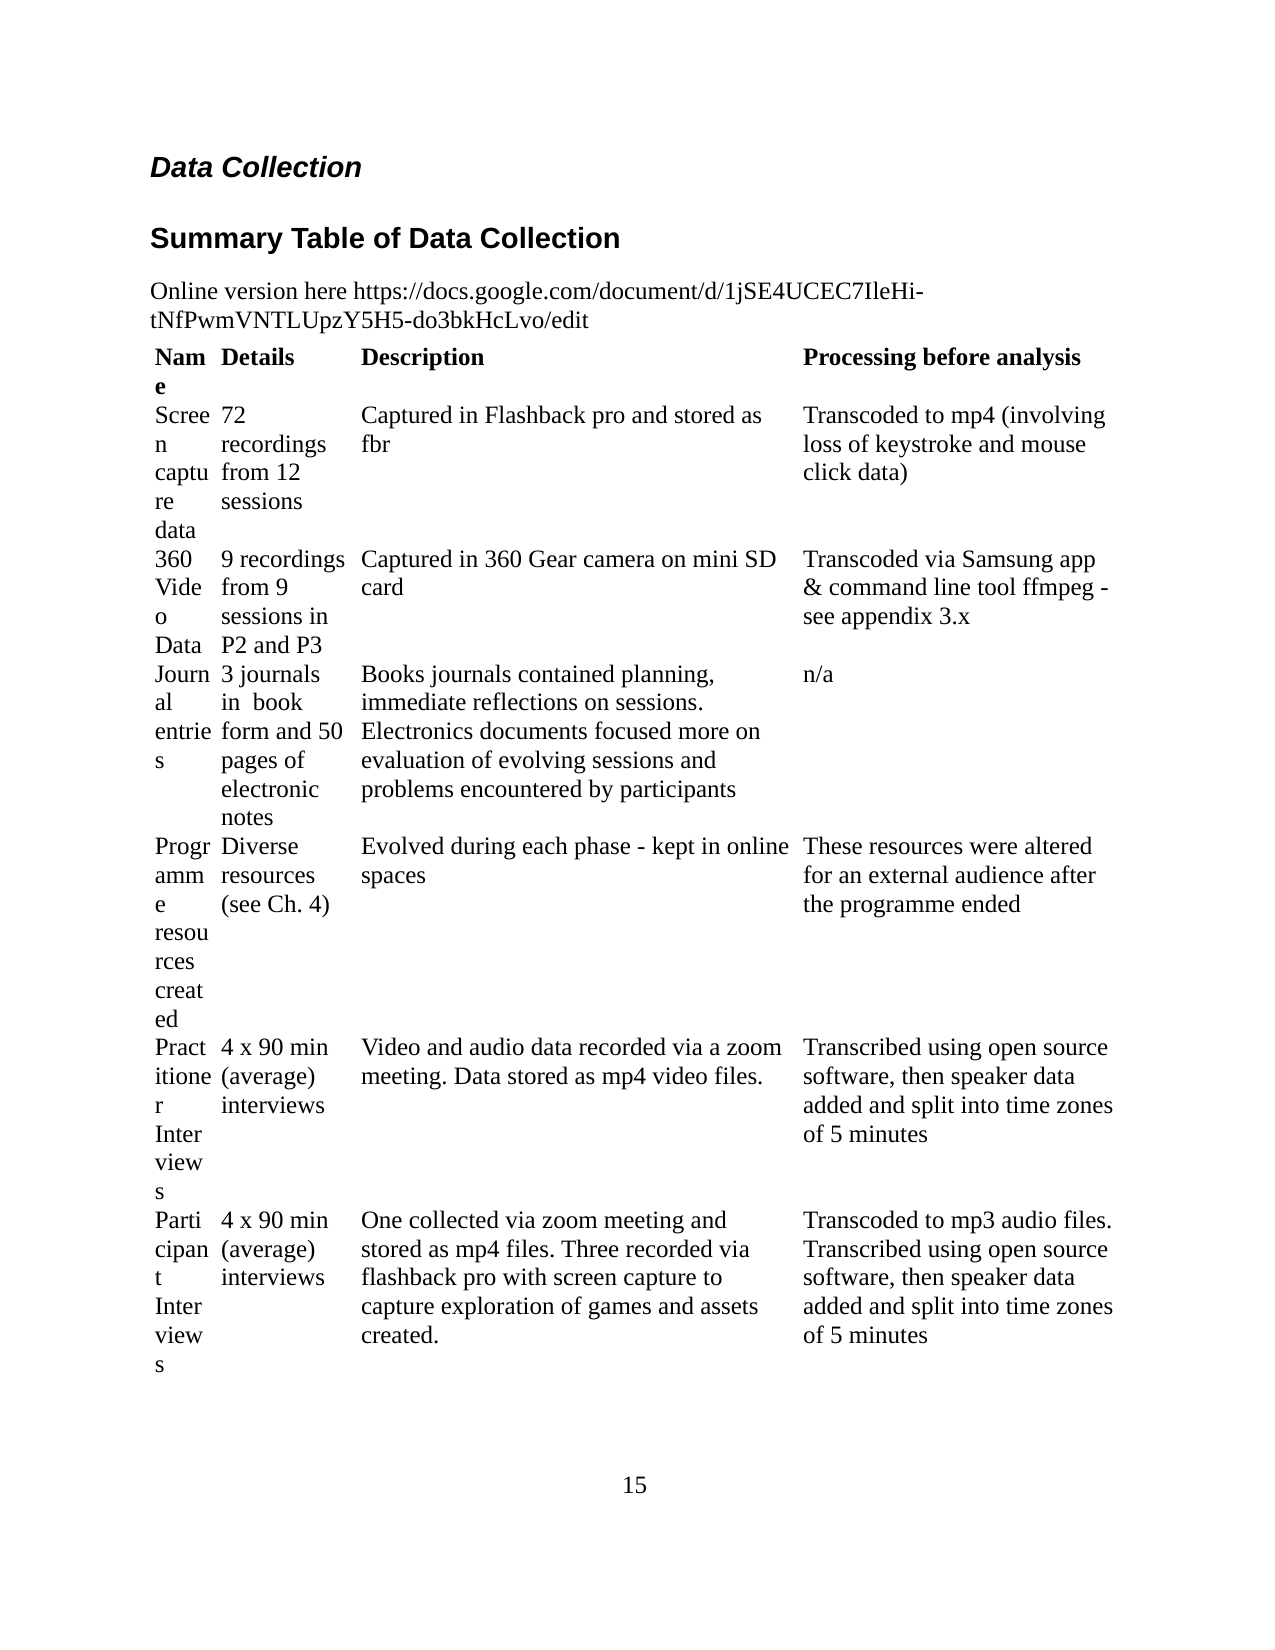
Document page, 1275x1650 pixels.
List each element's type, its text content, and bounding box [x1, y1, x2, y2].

table_cell Captured in 360 Gear camera on mini SD card [356, 544, 798, 659]
subtitle Data Collection [150, 150, 1125, 183]
table_cell One collected via zoom meeting and stored as mp4 files. Three recorded via flashback pro with screen capture to capture exploration of games and assets created. [356, 1205, 798, 1377]
table_cell Video and audio data recorded via a zoom meeting. Data stored as mp4 video files. [356, 1033, 798, 1205]
table_cell 360 Video Data [150, 544, 216, 659]
table_cell 9 recordings from 9 sessions in P2 and P3 [216, 544, 356, 659]
table_cell Journal entries [150, 659, 216, 831]
table_cell Transcribed using open source software, then speaker data added and split into time zones of 5 minutes [798, 1033, 1125, 1205]
table_cell Practitioner Interviews [150, 1033, 216, 1205]
text Online version here https://docs.google.com/document/d/1jSE4UCEC7IleHi-tNfPwmVNTLUpzY5H5-do3bkHcLvo/edit [150, 276, 1125, 333]
table_header Processing before analysis [798, 343, 1125, 400]
table_cell Screen capture data [150, 400, 216, 544]
table_header Name [150, 343, 216, 400]
subtitle Summary Table of Data Collection [150, 221, 1125, 254]
table_cell n/a [798, 659, 1125, 831]
table_header Description [356, 343, 798, 400]
table_cell 4 x 90 min (average) interviews [216, 1205, 356, 1377]
table_cell Diverse resources (see Ch. 4) [216, 831, 356, 1032]
table_cell 3 journals in book form and 50 pages of electronic notes [216, 659, 356, 831]
table_cell Transcoded via Samsung app & command line tool ffmpeg - see appendix 3.x [798, 544, 1125, 659]
table_cell Captured in Flashback pro and stored as fbr [356, 400, 798, 544]
table_cell Books journals contained planning, immediate reflections on sessions. Electronics documents focused more on evaluation of evolving sessions and problems encountered by participants [356, 659, 798, 831]
table_cell 72 recordings from 12 sessions [216, 400, 356, 544]
table_cell 4 x 90 min (average) interviews [216, 1033, 356, 1205]
table_cell Transcoded to mp4 (involving loss of keystroke and mouse click data) [798, 400, 1125, 544]
table_cell Evolved during each phase - kept in online spaces [356, 831, 798, 1032]
table_cell Programme resources created [150, 831, 216, 1032]
table_cell These resources were altered for an external audience after the programme ended [798, 831, 1125, 1032]
table_header Details [216, 343, 356, 400]
table_cell Transcoded to mp3 audio files. Transcribed using open source software, then speaker data added and split into time zones of 5 minutes [798, 1205, 1125, 1377]
table_cell Participant Interviews [150, 1205, 216, 1377]
